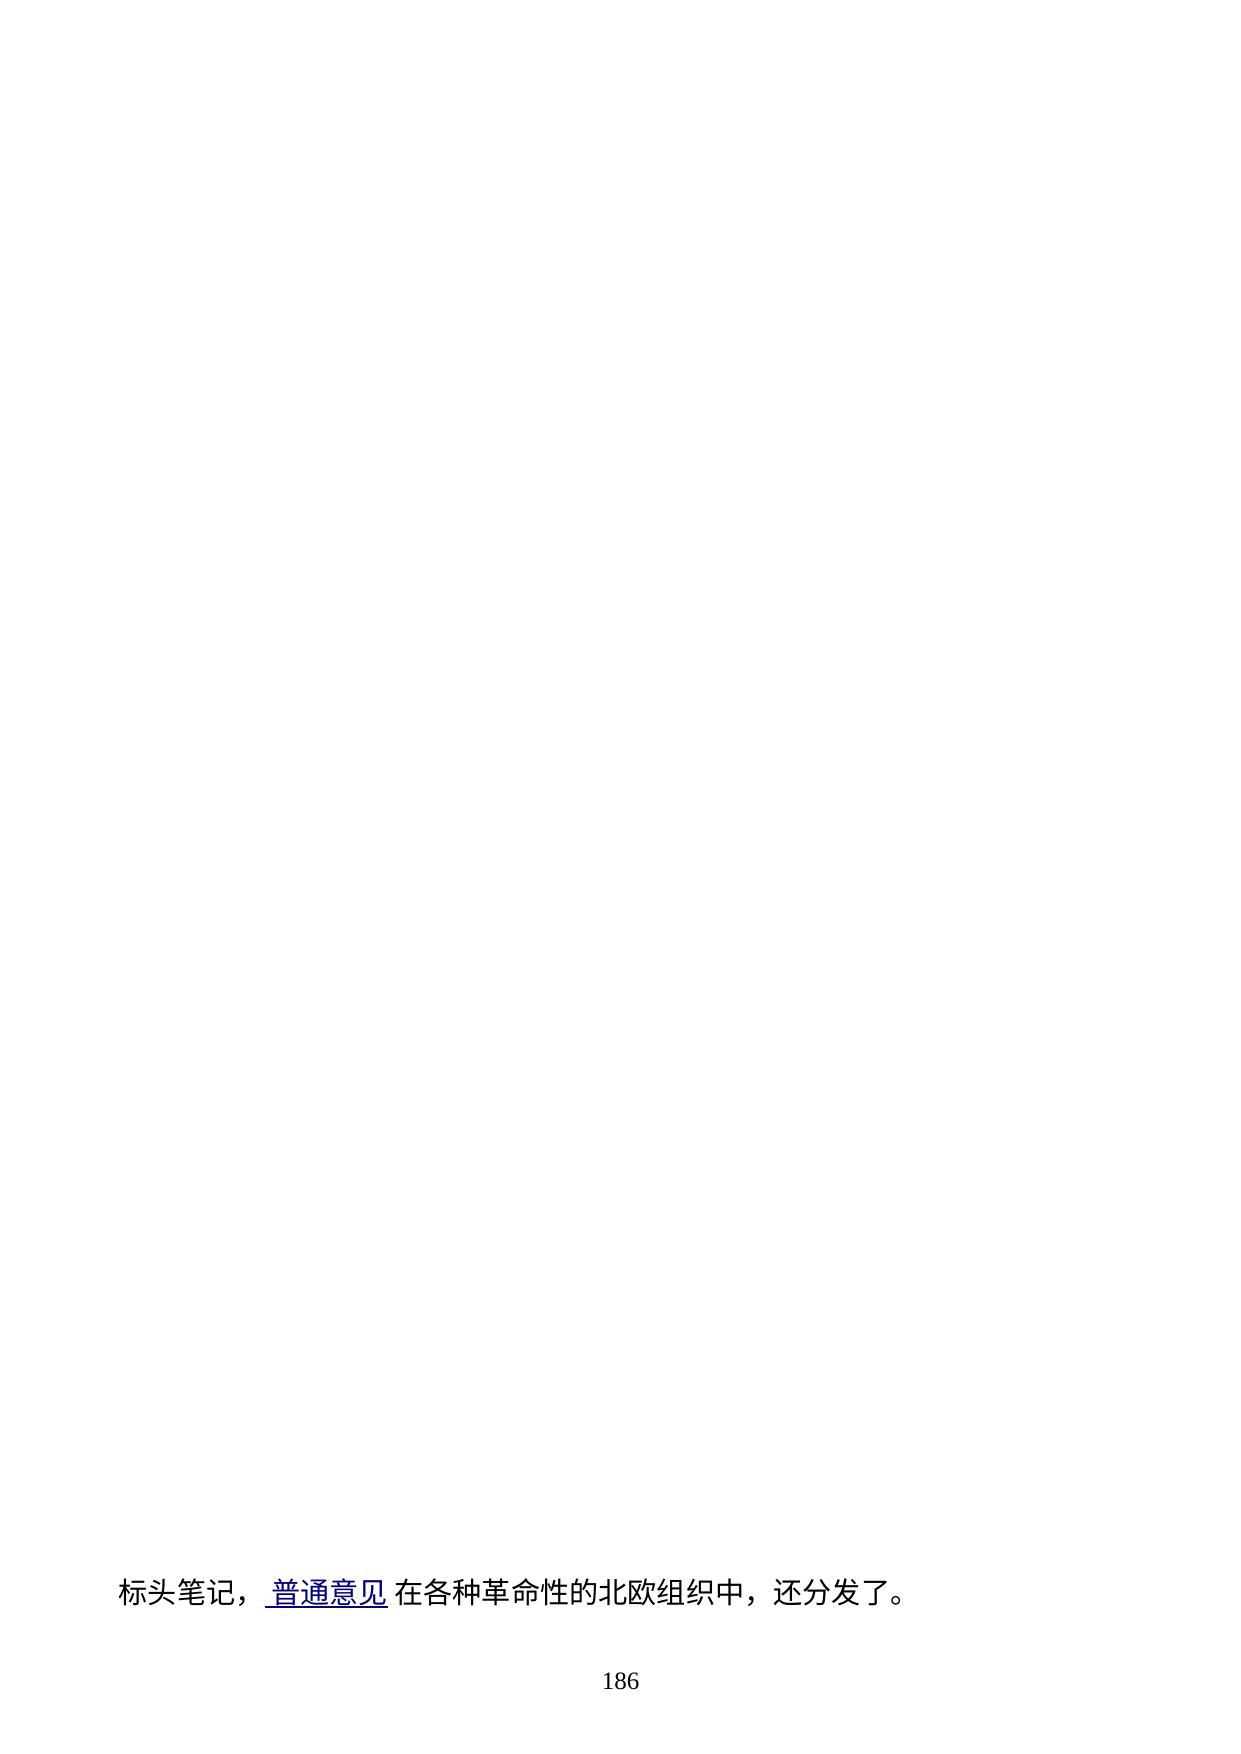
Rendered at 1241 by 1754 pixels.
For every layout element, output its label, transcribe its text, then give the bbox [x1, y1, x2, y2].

text 标头笔记， 普通意见 在各种革命性的北欧组织中，还分发了。 [118, 118, 1122, 1612]
